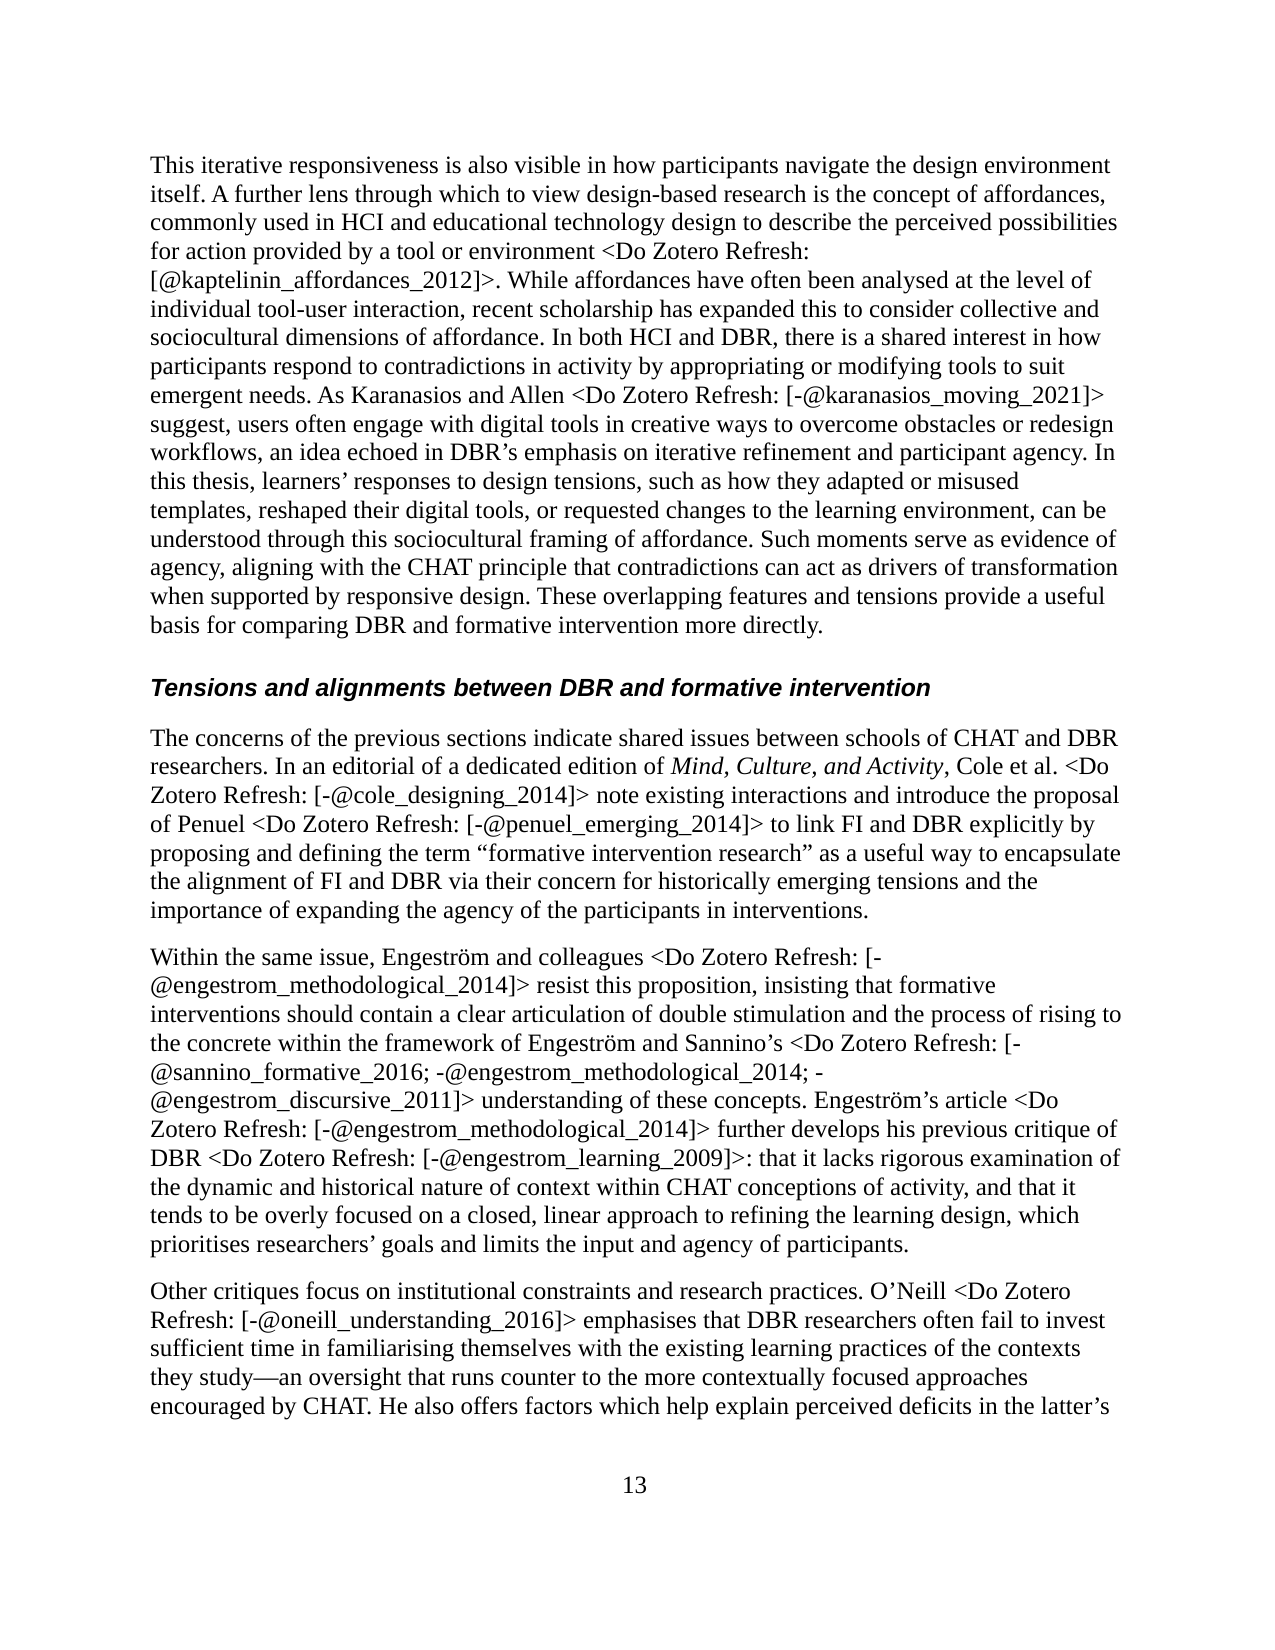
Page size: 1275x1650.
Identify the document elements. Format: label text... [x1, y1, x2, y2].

text Other critiques focus on institutional constraints and research practices. O’Neill <Do Zotero Refresh: [-@oneill_understanding_2016]> emphasises that DBR researchers often fail to invest sufficient time in familiarising themselves with the existing learning practices of the contexts they study—an oversight that runs counter to the more contextually focused approaches encouraged by CHAT. He also offers factors which help explain perceived deficits in the latter’s [150, 1276, 1125, 1420]
text The concerns of the previous sections indicate shared issues between schools of CHAT and DBR researchers. In an editorial of a dedicated edition of Mind, Culture, and Activity, Cole et al. <Do Zotero Refresh: [-@cole_designing_2014]> note existing interactions and introduce the proposal of Penuel <Do Zotero Refresh: [-@penuel_emerging_2014]> to link FI and DBR explicitly by proposing and defining the term “formative intervention research” as a useful way to encapsulate the alignment of FI and DBR via their concern for historically emerging tensions and the importance of expanding the agency of the participants in interventions. [150, 723, 1125, 924]
text Within the same issue, Engeström and colleagues <Do Zotero Refresh: [-@engestrom_methodological_2014]> resist this proposition, insisting that formative interventions should contain a clear articulation of double stimulation and the process of rising to the concrete within the framework of Engeström and Sannino’s <Do Zotero Refresh: [-@sannino_formative_2016; -@engestrom_methodological_2014; -@engestrom_discursive_2011]> understanding of these concepts. Engeström’s article <Do Zotero Refresh: [-@engestrom_methodological_2014]> further develops his previous critique of DBR <Do Zotero Refresh: [-@engestrom_learning_2009]>: that it lacks rigorous examination of the dynamic and historical nature of context within CHAT conceptions of activity, and that it tends to be overly focused on a closed, linear approach to refining the learning design, which prioritises researchers’ goals and limits the input and agency of participants. [150, 942, 1125, 1258]
text This iterative responsiveness is also visible in how participants navigate the design environment itself. A further lens through which to view design-based research is the concept of affordances, commonly used in HCI and educational technology design to describe the perceived possibilities for action provided by a tool or environment <Do Zotero Refresh: [@kaptelinin_affordances_2012]>. While affordances have often been analysed at the level of individual tool-user interaction, recent scholarship has expanded this to consider collective and sociocultural dimensions of affordance. In both HCI and DBR, there is a shared interest in how participants respond to contradictions in activity by appropriating or modifying tools to suit emergent needs. As Karanasios and Allen <Do Zotero Refresh: [-@karanasios_moving_2021]> suggest, users often engage with digital tools in creative ways to overcome obstacles or redesign workflows, an idea echoed in DBR’s emphasis on iterative refinement and participant agency. In this thesis, learners’ responses to design tensions, such as how they adapted or misused templates, reshaped their digital tools, or requested changes to the learning environment, can be understood through this sociocultural framing of affordance. Such moments serve as evidence of agency, aligning with the CHAT principle that contradictions can act as drivers of transformation when supported by responsive design. These overlapping features and tensions provide a useful basis for comparing DBR and formative intervention more directly. [150, 150, 1125, 639]
subtitle Tensions and alignments between DBR and formative intervention [150, 673, 1125, 701]
